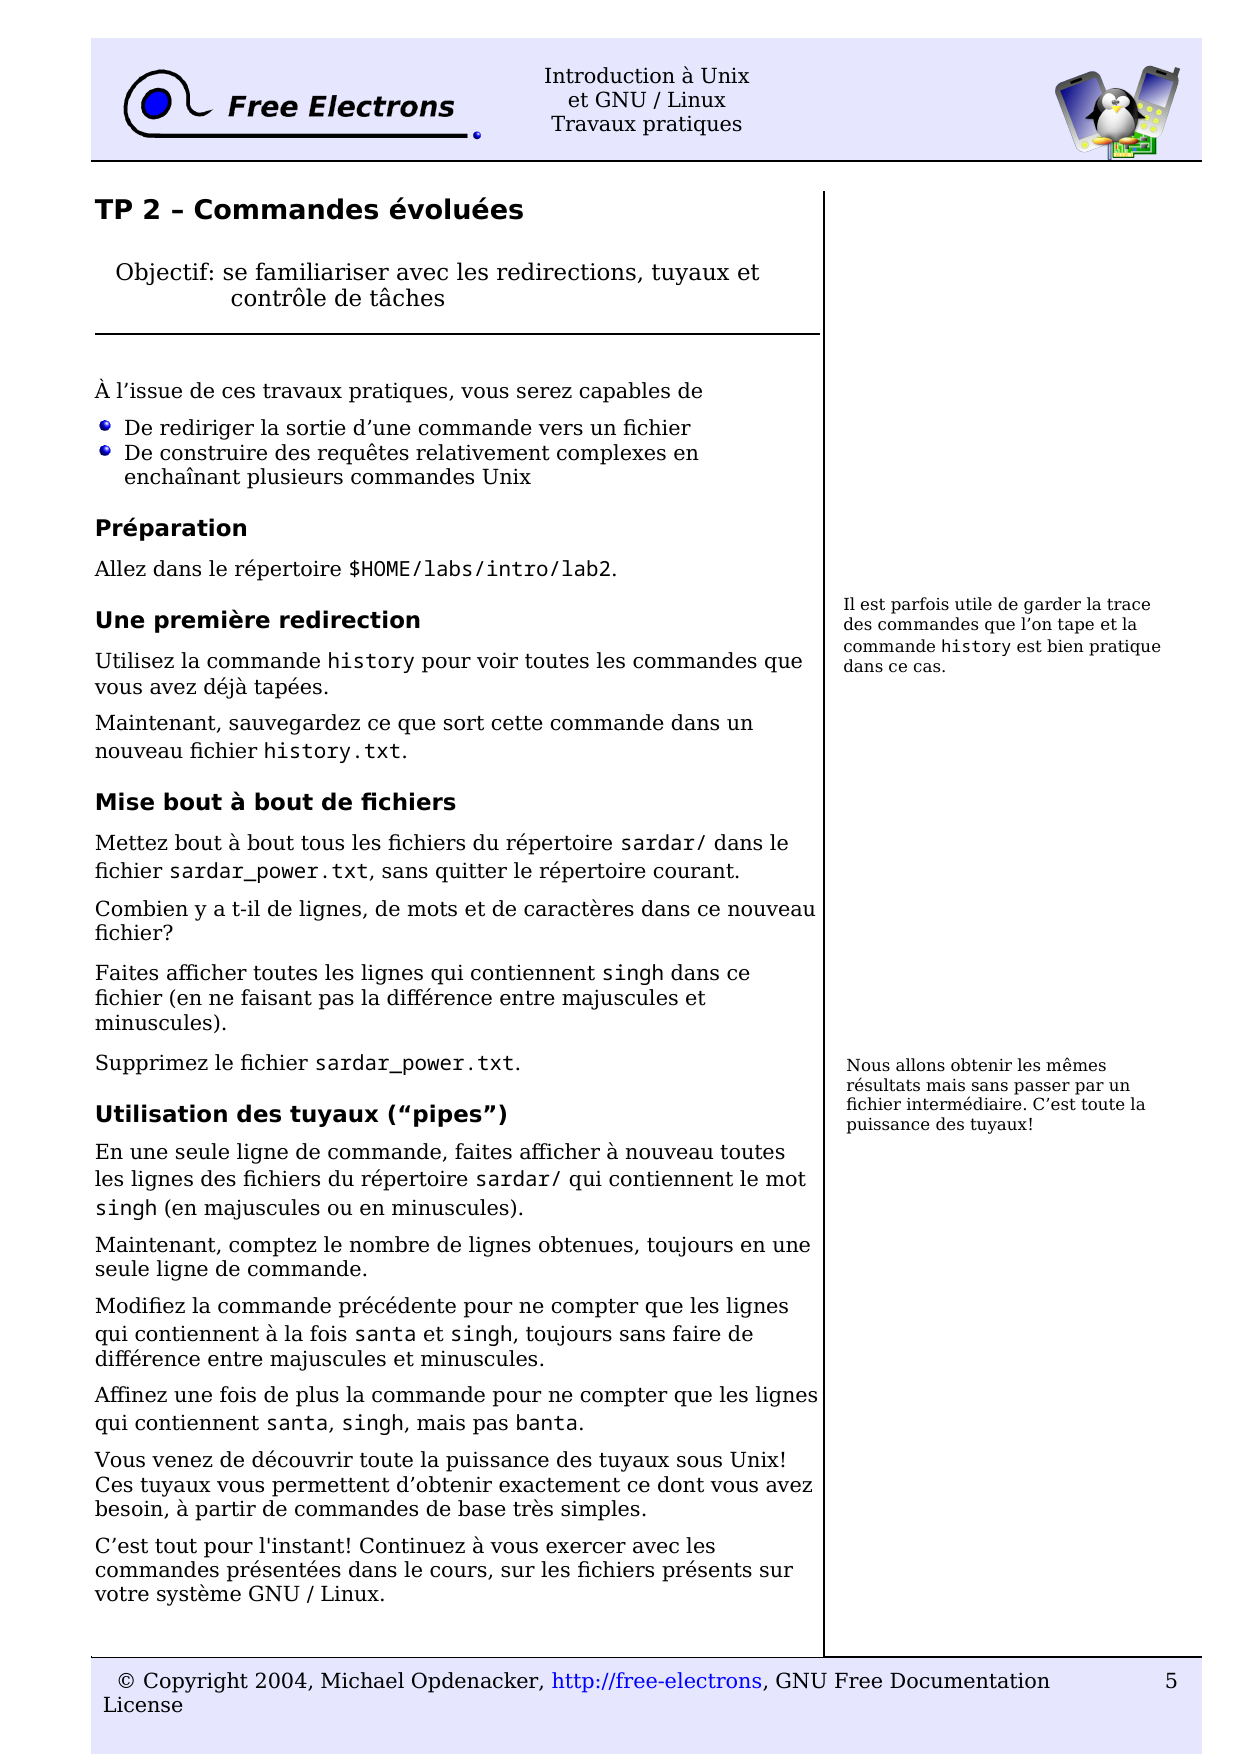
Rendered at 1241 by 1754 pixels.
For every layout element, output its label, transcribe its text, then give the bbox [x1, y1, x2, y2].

text Faites afficher toutes les lignes qui contiennent singh dans ce fichier (en ne faisant pas la différence entre majuscules et minuscules). [94, 958, 820, 1035]
text C’est tout pour l'instant! Continuez à vous exercer avec les commandes présentées dans le cours, sur les fichiers présents sur votre système GNU / Linux. [94, 1534, 820, 1607]
picture [118, 61, 484, 145]
picture [95, 441, 114, 461]
text Supprimez le fichier sardar_power.txt. [94, 1048, 820, 1076]
text Allez dans le répertoire $HOME/labs/intro/lab2. [94, 554, 820, 582]
subtitle Une première redirection [94, 607, 820, 634]
text Maintenant, sauvegardez ce que sort cette commande dans un nouveau fichier history.txt. [94, 712, 820, 764]
subtitle Utilisation des tuyaux (“pipes”) [94, 1101, 820, 1128]
picture [1048, 54, 1186, 168]
text Modifiez la commande précédente pour ne compter que les lignes qui contiennent à la fois santa et singh, toujours sans faire de différence entre majuscules et minuscules. [94, 1294, 820, 1371]
picture [95, 416, 114, 436]
text Affinez une fois de plus la commande pour ne compter que les lignes qui contiennent santa, singh, mais pas banta. [94, 1384, 820, 1436]
subtitle Préparation [94, 515, 820, 542]
list De rediriger la sortie d’une commande vers un fichier [94, 416, 820, 440]
text Il est parfois utile de garder la trace des commandes que l’on tape et la commande history est bien pratique dans ce cas. [843, 595, 1176, 677]
list De construire des requêtes relativement complexes en enchaînant plusieurs commandes Unix [94, 441, 820, 490]
text Maintenant, comptez le nombre de lignes obtenues, toujours en une seule ligne de commande. [94, 1233, 820, 1282]
text À l’issue de ces travaux pratiques, vous serez capables de [94, 379, 820, 403]
subtitle Mise bout à bout de fichiers [94, 789, 820, 816]
text Utilisez la commande history pour voir toutes les commandes que vous avez déjà tapées. [94, 647, 820, 699]
text Objectif: se familiariser avec les redirections, tuyaux et contrôle de tâches [94, 238, 820, 335]
text Nous allons obtenir les mêmes résultats mais sans passer par un fichier intermédiaire. C’est toute la puissance des tuyaux! [846, 1056, 1180, 1134]
text Combien y a t-il de lignes, de mots et de caractères dans ce nouveau fichier? [94, 897, 820, 946]
text Mettez bout à bout tous les fichiers du répertoire sardar/ dans le fichier sardar_power.txt, sans quitter le répertoire courant. [94, 828, 820, 885]
subtitle TP 2 – Commandes évoluées [94, 194, 820, 226]
text Vous venez de découvrir toute la puissance des tuyaux sous Unix! Ces tuyaux vous permettent d’obtenir exactement ce dont vous avez besoin, à partir de commandes de base très simples. [94, 1449, 820, 1521]
text En une seule ligne de commande, faites afficher à nouveau toutes les lignes des fichiers du répertoire sardar/ qui contiennent le mot singh (en majuscules ou en minuscules). [94, 1140, 820, 1221]
